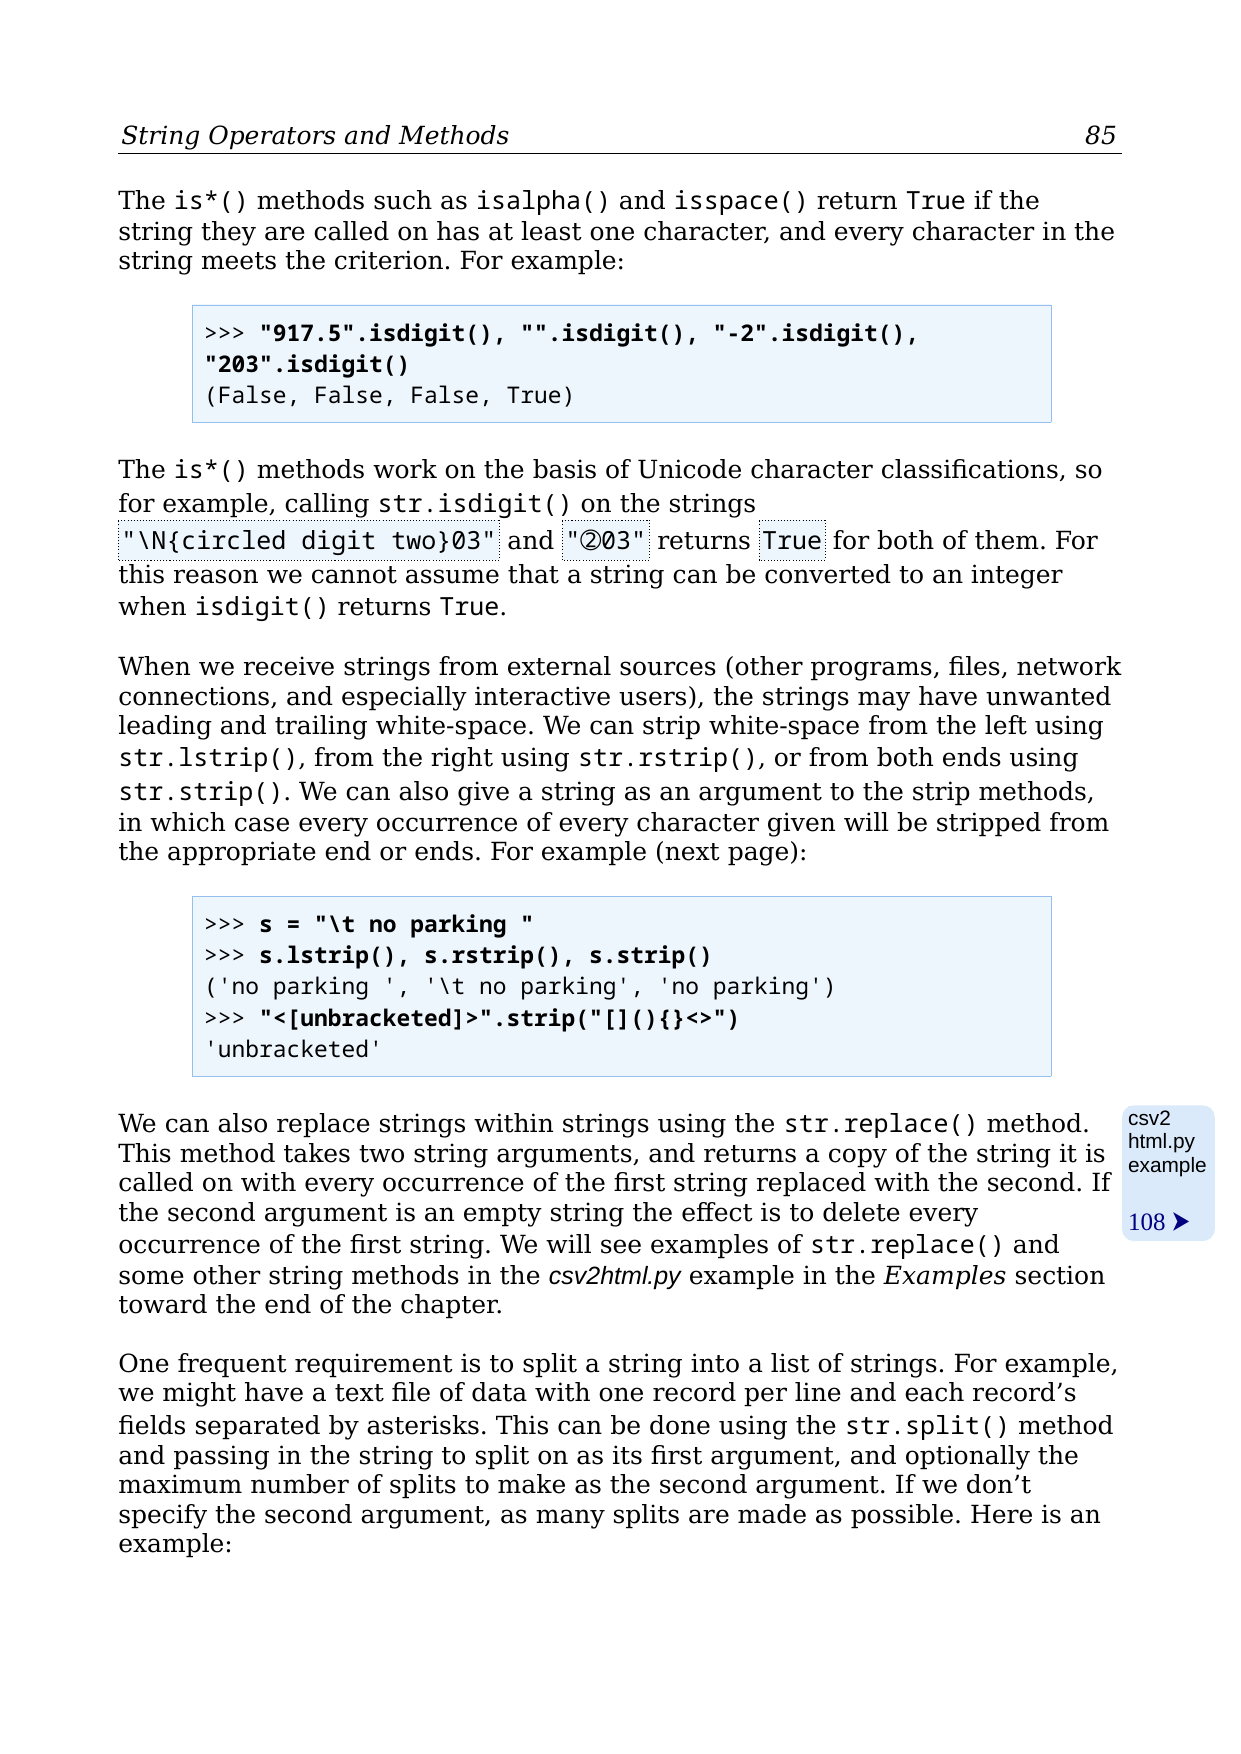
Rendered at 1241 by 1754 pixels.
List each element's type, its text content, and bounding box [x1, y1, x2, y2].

text (False, False, False, True) [193, 367, 1051, 422]
text >>> s = "\t no parking " [193, 897, 1051, 927]
text >>> "<[unbracketed]>".strip("[](){}<>") [193, 990, 1051, 1021]
text We can also replace strings within strings using the str.replace() method. This method takes two string arguments, and returns a copy of the string it is called on with every occurrence of the first string replaced with the second. If the second argument is an empty string the effect is to delete every occurrence of the first string. We will see examples of str.replace() and some other string methods in the csv2html.py example in the Examples section toward the end of the chapter. [118, 1105, 1122, 1319]
text The is*() methods work on the basis of Unicode character classifications, so for example, calling str.isdigit() on the strings "\⁠N{circled digit two}03" and "➁03" returns True for both of them. For this reason we cannot assume that a string can be converted to an integer when isdigit() returns True. [118, 452, 1122, 623]
text 'unbracketed' [193, 1021, 1051, 1076]
text The is*() methods such as isalpha() and isspace() return True if the string they are called on has at least one character, and every character in the string meets the criterion. For example: [118, 183, 1122, 275]
text ('no parking ', '\t no parking', 'no parking') [193, 958, 1051, 990]
text >>> s.lstrip(), s.rstrip(), s.strip() [193, 927, 1051, 958]
text When we receive strings from external sources (other programs, files, network connections, and especially interactive users), the strings may have unwanted leading and trailing white-space. We can strip white-space from the left using str.lstrip(), from the right using str.rstrip(), or from both ends using str.strip(). We can also give a string as an argument to the strip methods, in which case every occurrence of every character given will be stripped from the appropriate end or ends. For example (next page): [118, 652, 1122, 866]
text >>> "917.5".isdigit(), "".isdigit(), "-2".isdigit(), "203".isdigit() [193, 306, 1051, 367]
text One frequent requirement is to split a string into a list of strings. For example, we might have a text file of data with one record per line and each record’s fields separated by asterisks. This can be done using the str.split() method and passing in the string to split on as its first argument, and optionally the maximum number of splits to make as the second argument. If we don’t specify the second argument, as many splits are made as possible. Here is an example: [118, 1349, 1122, 1558]
